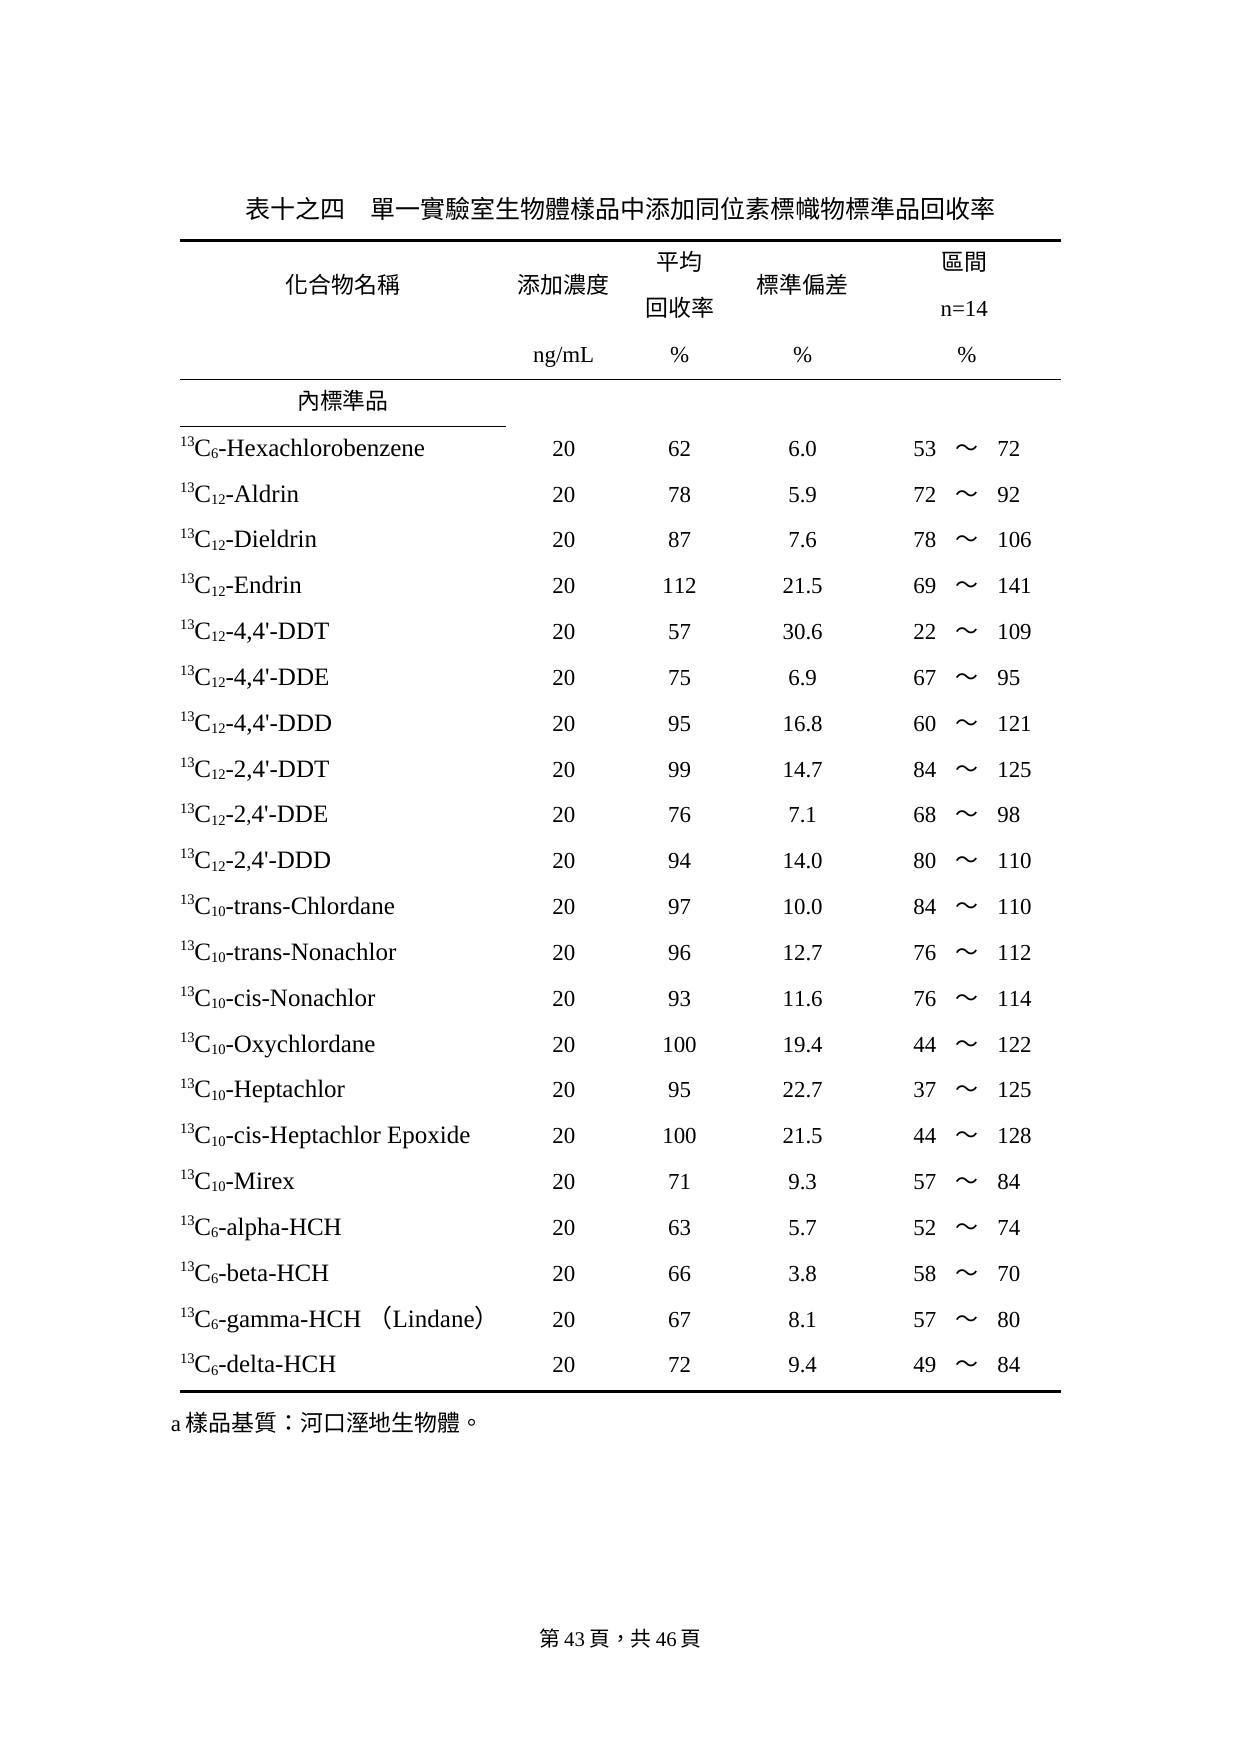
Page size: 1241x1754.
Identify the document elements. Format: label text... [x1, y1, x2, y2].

table_cell ～ [936, 426, 997, 473]
table_cell 13C6-Hexachlorobenzene [180, 427, 506, 473]
table_cell 13C10-trans-Nonachlor [180, 931, 506, 977]
table_cell 84 [997, 1160, 1061, 1206]
table_cell 11.6 [737, 977, 868, 1023]
table_cell ～ [936, 1115, 997, 1160]
table_cell 20 [506, 977, 621, 1023]
table_cell ～ [936, 1206, 997, 1252]
table_cell 20 [506, 610, 621, 656]
table_cell ～ [936, 1069, 997, 1114]
table_cell 9.4 [737, 1344, 868, 1389]
table_cell 20 [506, 426, 621, 473]
table_cell 20 [506, 656, 621, 702]
table_cell 16.8 [737, 702, 868, 748]
table_cell 92 [997, 473, 1061, 519]
table_cell 57 [868, 1160, 936, 1206]
table_cell 20 [506, 1298, 621, 1344]
table_cell 20 [506, 1023, 621, 1069]
table_cell 84 [997, 1344, 1061, 1389]
table_cell 10.0 [737, 885, 868, 931]
table_cell % [737, 333, 868, 379]
table_cell 69 [868, 565, 936, 610]
table_cell 125 [997, 748, 1061, 794]
table_cell [868, 380, 936, 426]
table_cell 95 [621, 702, 737, 748]
table_cell 30.6 [737, 610, 868, 656]
table_cell 3.8 [737, 1252, 868, 1298]
table_cell 20 [506, 931, 621, 977]
table_cell 20 [506, 1160, 621, 1206]
table_cell 121 [997, 702, 1061, 748]
table_cell 19.4 [737, 1023, 868, 1069]
table_cell 76 [868, 977, 936, 1023]
table_cell 110 [997, 885, 1061, 931]
table_cell 20 [506, 1069, 621, 1114]
table_cell 20 [506, 794, 621, 839]
table_cell 13C12-Aldrin [180, 473, 506, 519]
table_cell 20 [506, 702, 621, 748]
table_cell 13C10-Mirex [180, 1160, 506, 1206]
table_cell 52 [868, 1206, 936, 1252]
table_header 化合物名稱 [180, 242, 506, 333]
table_cell 112 [997, 931, 1061, 977]
table_cell 53 [868, 426, 936, 473]
table_cell ～ [936, 473, 997, 519]
table_cell 37 [868, 1069, 936, 1114]
table_cell 84 [868, 748, 936, 794]
table_cell 141 [997, 565, 1061, 610]
table_cell ～ [936, 610, 997, 656]
table_cell 49 [868, 1344, 936, 1389]
table_cell 13C10-trans-Chlordane [180, 885, 506, 931]
table_cell 75 [621, 656, 737, 702]
table_cell 13C6-delta-HCH [180, 1344, 506, 1389]
table_cell 58 [868, 1252, 936, 1298]
table_cell 13C6-beta-HCH [180, 1252, 506, 1298]
table_cell ～ [936, 565, 997, 610]
table_cell 57 [868, 1298, 936, 1344]
table_cell 78 [868, 519, 936, 564]
table_cell 20 [506, 1344, 621, 1389]
table_cell 6.9 [737, 656, 868, 702]
table_cell 57 [621, 610, 737, 656]
table_cell 5.9 [737, 473, 868, 519]
table_cell ～ [936, 656, 997, 702]
table_cell ng/mL [506, 333, 621, 379]
table_cell ～ [936, 1252, 997, 1298]
table_cell 97 [621, 885, 737, 931]
table_cell 99 [621, 748, 737, 794]
table_cell 72 [621, 1344, 737, 1389]
table_cell 13C12-4,4'-DDT [180, 610, 506, 656]
text 表十之四 單一實驗室生物體樣品中添加同位素標幟物標準品回收率 [148, 190, 1092, 226]
table_cell 21.5 [737, 565, 868, 610]
table_cell 106 [997, 519, 1061, 564]
table_cell 76 [868, 931, 936, 977]
table_cell 13C12-2,4'-DDE [180, 794, 506, 839]
table_cell ～ [936, 748, 997, 794]
table_cell 87 [621, 519, 737, 564]
table_cell [997, 333, 1061, 379]
table_cell 125 [997, 1069, 1061, 1114]
table_cell 95 [621, 1069, 737, 1114]
table_cell 76 [621, 794, 737, 839]
table_header 區間 n=14 [868, 242, 1061, 333]
table_cell 20 [506, 519, 621, 564]
table_cell ～ [936, 519, 997, 564]
table_cell ～ [936, 794, 997, 839]
table_cell [868, 333, 936, 379]
table_cell 13C12-Endrin [180, 565, 506, 610]
table_cell 70 [997, 1252, 1061, 1298]
table_cell 13C10-Oxychlordane [180, 1023, 506, 1069]
table_cell 20 [506, 1252, 621, 1298]
table_cell % [621, 333, 737, 379]
table_cell 84 [868, 885, 936, 931]
table_cell ～ [936, 977, 997, 1023]
table_cell ～ [936, 931, 997, 977]
table_cell ～ [936, 1160, 997, 1206]
table_cell 122 [997, 1023, 1061, 1069]
table_cell [997, 380, 1061, 426]
table_cell ～ [936, 1023, 997, 1069]
table_cell 68 [868, 794, 936, 839]
table_cell 22.7 [737, 1069, 868, 1114]
table_cell 67 [621, 1298, 737, 1344]
table_header 標準偏差 [737, 242, 868, 333]
table_cell [506, 380, 621, 426]
table_cell 22 [868, 610, 936, 656]
table_cell 44 [868, 1023, 936, 1069]
table_cell 13C10-cis-Nonachlor [180, 977, 506, 1023]
table_header 平均 回收率 [621, 242, 737, 333]
table_cell 72 [868, 473, 936, 519]
table_cell 20 [506, 1115, 621, 1160]
table_cell 13C12-2,4'-DDD [180, 840, 506, 885]
table_cell 20 [506, 565, 621, 610]
table_cell 13C12-4,4'-DDD [180, 702, 506, 748]
table_cell 60 [868, 702, 936, 748]
table_cell 20 [506, 748, 621, 794]
table_cell 128 [997, 1115, 1061, 1160]
text a樣品基質：河口溼地生物體。 [148, 1405, 1092, 1438]
table_cell 112 [621, 565, 737, 610]
table_cell 100 [621, 1115, 737, 1160]
table_cell 7.6 [737, 519, 868, 564]
table_cell 78 [621, 473, 737, 519]
table_cell ～ [936, 1344, 997, 1389]
table_cell 13C10-cis-Heptachlor Epoxide [180, 1115, 506, 1160]
table_cell 14.7 [737, 748, 868, 794]
table_cell % [936, 333, 997, 379]
table_cell 7.1 [737, 794, 868, 839]
table_cell 12.7 [737, 931, 868, 977]
table_cell 6.0 [737, 426, 868, 473]
table_cell ～ [936, 702, 997, 748]
table_cell 114 [997, 977, 1061, 1023]
table_cell 13C6-gamma-HCH （Lindane） [180, 1298, 506, 1344]
table_cell 93 [621, 977, 737, 1023]
table_cell ～ [936, 840, 997, 885]
table_cell 63 [621, 1206, 737, 1252]
table_cell 13C12-Dieldrin [180, 519, 506, 564]
table_cell 21.5 [737, 1115, 868, 1160]
table_header 添加濃度 [506, 242, 621, 333]
table_cell 109 [997, 610, 1061, 656]
table_cell 80 [997, 1298, 1061, 1344]
table_cell 14.0 [737, 840, 868, 885]
table_cell 71 [621, 1160, 737, 1206]
table_cell 20 [506, 840, 621, 885]
table_cell 20 [506, 885, 621, 931]
table_cell 20 [506, 473, 621, 519]
table_cell 72 [997, 426, 1061, 473]
table_cell 98 [997, 794, 1061, 839]
table_cell 110 [997, 840, 1061, 885]
table_cell 96 [621, 931, 737, 977]
table_cell ～ [936, 885, 997, 931]
table_cell 20 [506, 1206, 621, 1252]
table_cell ～ [936, 1298, 997, 1344]
table_cell 100 [621, 1023, 737, 1069]
table_cell [936, 380, 997, 426]
table_cell [737, 380, 868, 426]
table_cell 95 [997, 656, 1061, 702]
table_cell 94 [621, 840, 737, 885]
table_cell 5.7 [737, 1206, 868, 1252]
table_cell 80 [868, 840, 936, 885]
table_cell 67 [868, 656, 936, 702]
table_cell 內標準品 [180, 380, 506, 426]
table_cell 8.1 [737, 1298, 868, 1344]
table_cell [621, 380, 737, 426]
table_cell 74 [997, 1206, 1061, 1252]
table_cell 44 [868, 1115, 936, 1160]
table_cell 66 [621, 1252, 737, 1298]
table_cell 13C10-Heptachlor [180, 1069, 506, 1114]
table_cell [180, 333, 506, 379]
table_cell 9.3 [737, 1160, 868, 1206]
table_cell 13C12-2,4'-DDT [180, 748, 506, 794]
table_cell 62 [621, 426, 737, 473]
table_cell 13C6-alpha-HCH [180, 1206, 506, 1252]
table_cell 13C12-4,4'-DDE [180, 656, 506, 702]
